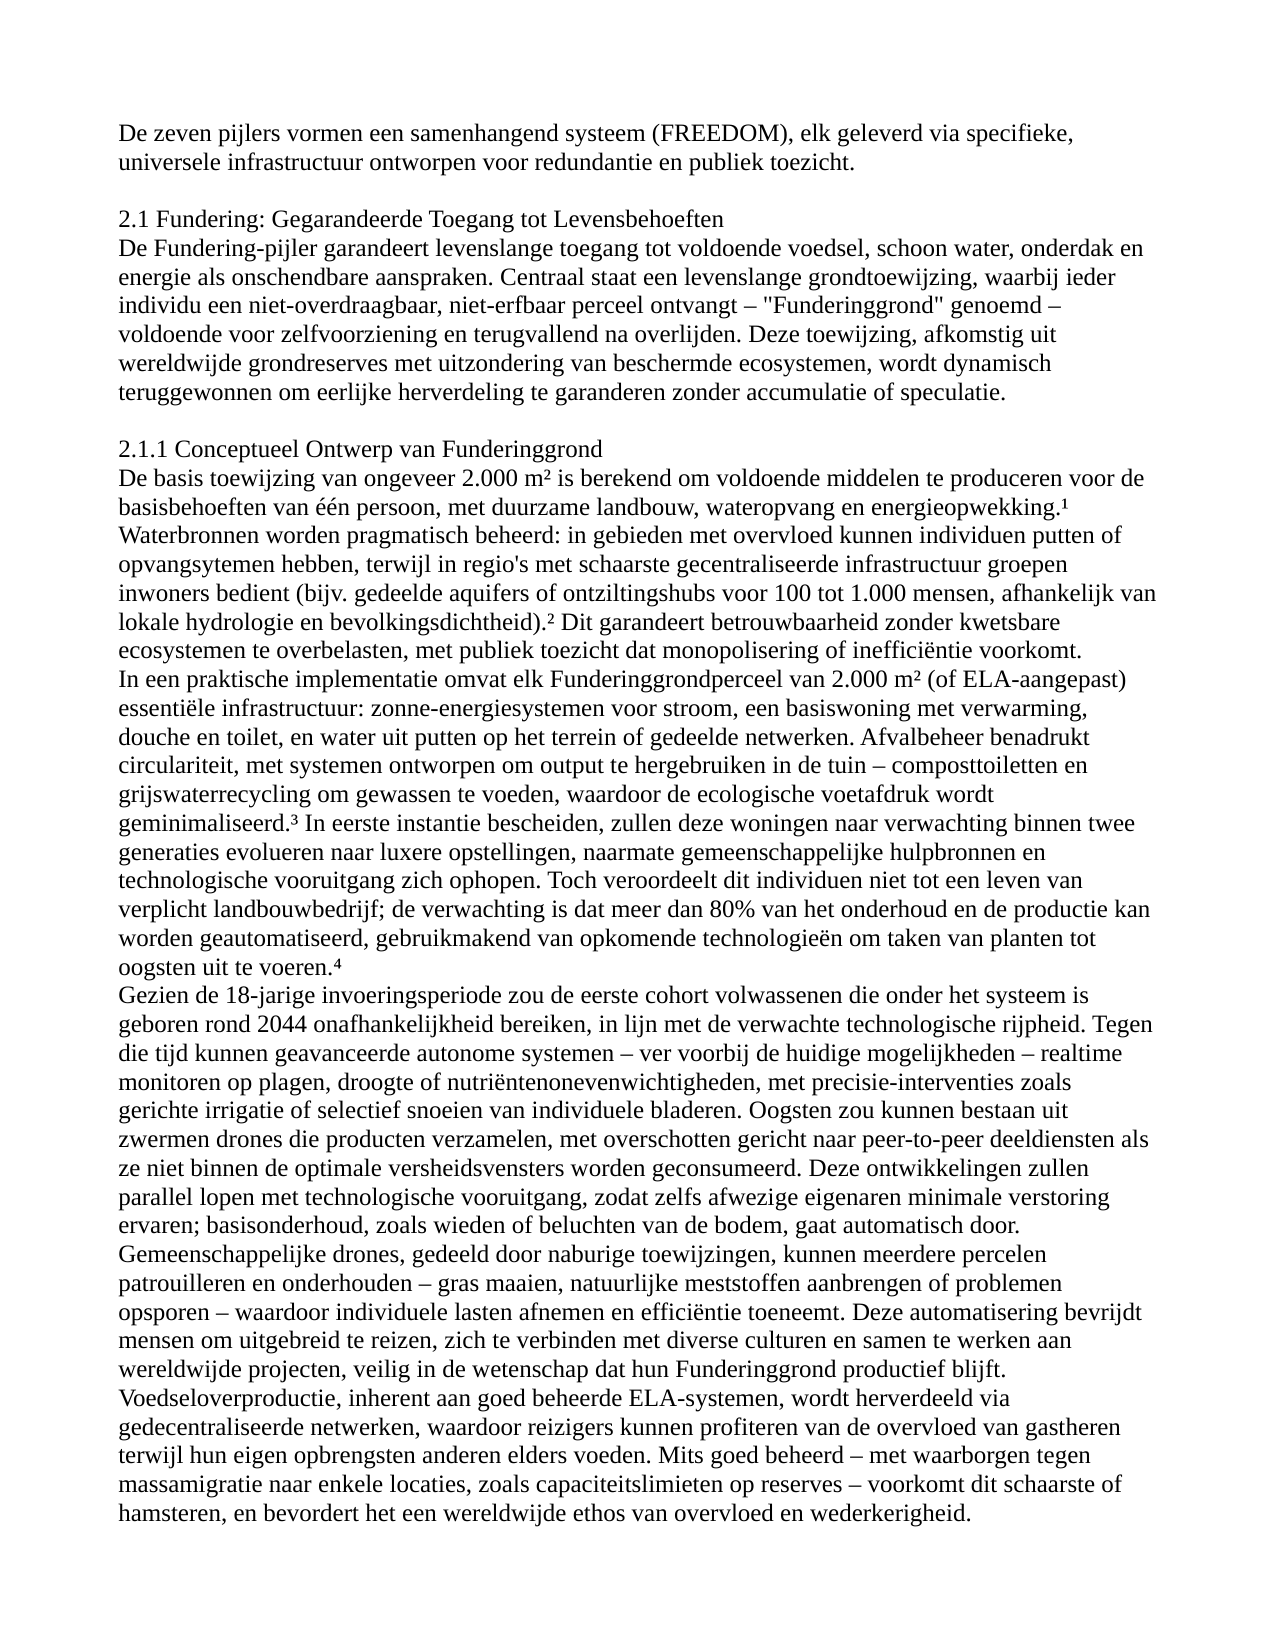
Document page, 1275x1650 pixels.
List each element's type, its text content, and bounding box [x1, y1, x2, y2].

text 2.1.1 Conceptueel Ontwerp van Funderinggrond [118, 434, 1157, 463]
text 2.1 Fundering: Gegarandeerde Toegang tot Levensbehoeften [118, 204, 1157, 233]
text In een praktische implementatie omvat elk Funderinggrondperceel van 2.000 m² (of ELA-aangepast) essentiële infrastructuur: zonne-energiesystemen voor stroom, een basiswoning met verwarming, douche en toilet, en water uit putten op het terrein of gedeelde netwerken. Afvalbeheer benadrukt circulariteit, met systemen ontworpen om output te hergebruiken in de tuin – composttoiletten en grijswaterrecycling om gewassen te voeden, waardoor de ecologische voetafdruk wordt geminimaliseerd.³ In eerste instantie bescheiden, zullen deze woningen naar verwachting binnen twee generaties evolueren naar luxere opstellingen, naarmate gemeenschappelijke hulpbronnen en technologische vooruitgang zich ophopen. Toch veroordeelt dit individuen niet tot een leven van verplicht landbouwbedrijf; de verwachting is dat meer dan 80% van het onderhoud en de productie kan worden geautomatiseerd, gebruikmakend van opkomende technologieën om taken van planten tot oogsten uit te voeren.⁴ [118, 664, 1157, 981]
text De zeven pijlers vormen een samenhangend systeem (FREEDOM), elk geleverd via specifieke, universele infrastructuur ontworpen voor redundantie en publiek toezicht. [118, 118, 1157, 176]
text Gemeenschappelijke drones, gedeeld door naburige toewijzingen, kunnen meerdere percelen patrouilleren en onderhouden – gras maaien, natuurlijke meststoffen aanbrengen of problemen opsporen – waardoor individuele lasten afnemen en efficiëntie toeneemt. Deze automatisering bevrijdt mensen om uitgebreid te reizen, zich te verbinden met diverse culturen en samen te werken aan wereldwijde projecten, veilig in de wetenschap dat hun Funderinggrond productief blijft. Voedseloverproductie, inherent aan goed beheerde ELA-systemen, wordt herverdeeld via gedecentraliseerde netwerken, waardoor reizigers kunnen profiteren van de overvloed van gastheren terwijl hun eigen opbrengsten anderen elders voeden. Mits goed beheerd – met waarborgen tegen massamigratie naar enkele locaties, zoals capaciteitslimieten op reserves – voorkomt dit schaarste of hamsteren, en bevordert het een wereldwijde ethos van overvloed en wederkerigheid. [118, 1239, 1157, 1527]
text De Fundering-pijler garandeert levenslange toegang tot voldoende voedsel, schoon water, onderdak en energie als onschendbare aanspraken. Centraal staat een levenslange grondtoewijzing, waarbij ieder individu een niet-overdraagbaar, niet-erfbaar perceel ontvangt – "Funderinggrond" genoemd – voldoende voor zelfvoorziening en terugvallend na overlijden. Deze toewijzing, afkomstig uit wereldwijde grondreserves met uitzondering van beschermde ecosystemen, wordt dynamisch teruggewonnen om eerlijke herverdeling te garanderen zonder accumulatie of speculatie. [118, 233, 1157, 406]
text De basis toewijzing van ongeveer 2.000 m² is berekend om voldoende middelen te produceren voor de basisbehoeften van één persoon, met duurzame landbouw, wateropvang en energieopwekking.¹ Waterbronnen worden pragmatisch beheerd: in gebieden met overvloed kunnen individuen putten of opvangsytemen hebben, terwijl in regio's met schaarste gecentraliseerde infrastructuur groepen inwoners bedient (bijv. gedeelde aquifers of ontziltingshubs voor 100 tot 1.000 mensen, afhankelijk van lokale hydrologie en bevolkingsdichtheid).² Dit garandeert betrouwbaarheid zonder kwetsbare ecosystemen te overbelasten, met publiek toezicht dat monopolisering of inefficiëntie voorkomt. [118, 463, 1157, 664]
text Gezien de 18-jarige invoeringsperiode zou de eerste cohort volwassenen die onder het systeem is geboren rond 2044 onafhankelijkheid bereiken, in lijn met de verwachte technologische rijpheid. Tegen die tijd kunnen geavanceerde autonome systemen – ver voorbij de huidige mogelijkheden – realtime monitoren op plagen, droogte of nutriëntenonevenwichtigheden, met precisie-interventies zoals gerichte irrigatie of selectief snoeien van individuele bladeren. Oogsten zou kunnen bestaan uit zwermen drones die producten verzamelen, met overschotten gericht naar peer-to-peer deeldiensten als ze niet binnen de optimale versheidsvensters worden geconsumeerd. Deze ontwikkelingen zullen parallel lopen met technologische vooruitgang, zodat zelfs afwezige eigenaren minimale verstoring ervaren; basisonderhoud, zoals wieden of beluchten van de bodem, gaat automatisch door. [118, 981, 1157, 1239]
